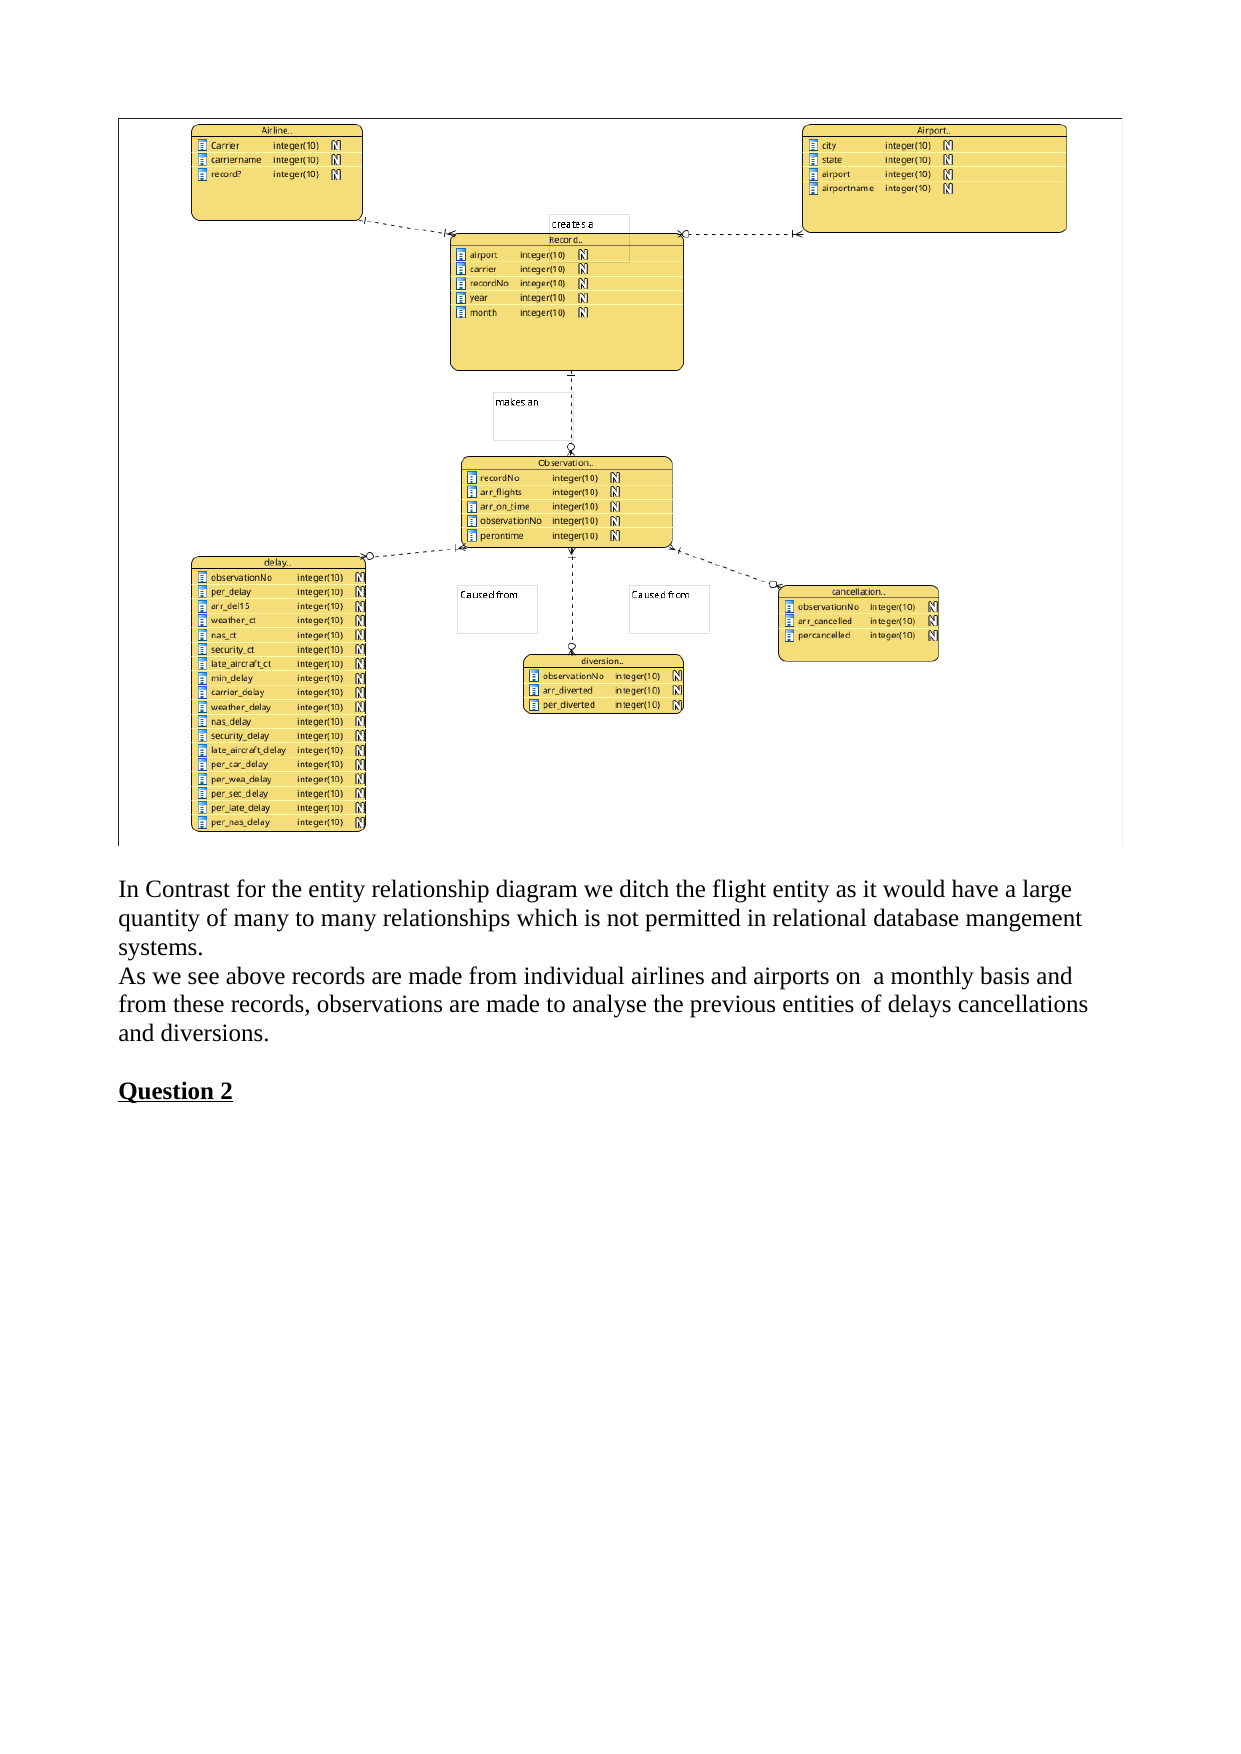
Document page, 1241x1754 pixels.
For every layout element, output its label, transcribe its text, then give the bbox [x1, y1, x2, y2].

text In Contrast for the entity relationship diagram we ditch the flight entity as it would have a large quantity of many to many relationships which is not permitted in relational database mangement systems. [118, 874, 1122, 961]
text Question 2 [118, 1076, 1122, 1104]
text As we see above records are made from individual airlines and airports on a monthly basis and from these records, observations are made to analyse the previous entities of delays cancellations and diversions. [118, 961, 1122, 1047]
picture [118, 118, 1123, 846]
